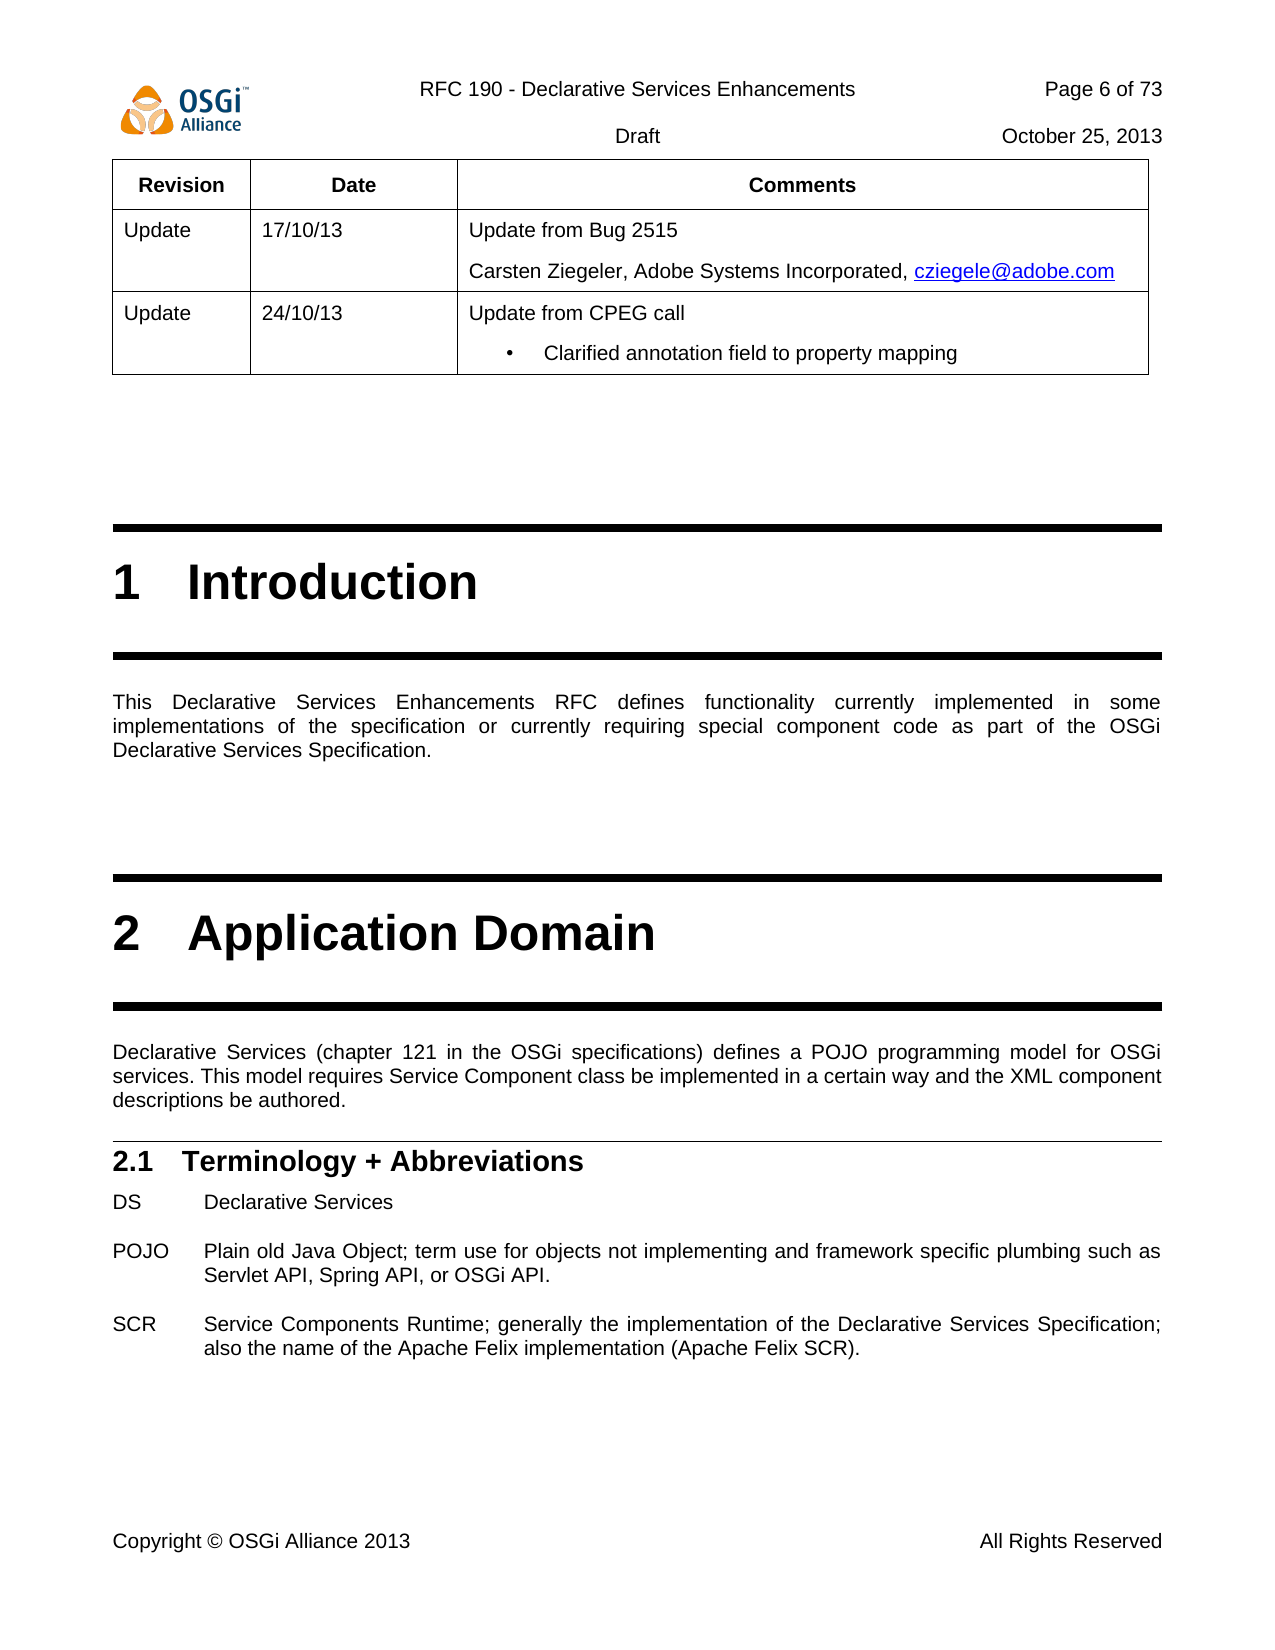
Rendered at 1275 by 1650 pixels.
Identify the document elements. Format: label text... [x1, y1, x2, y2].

table_header Comments [458, 160, 1148, 209]
text This Declarative Services Enhancements RFC defines functionality currently implemented in some implementations of the specification or currently requiring special component code as part of the OSGi Declarative Services Specification. [112, 689, 1162, 761]
subtitle Introduction [112, 525, 1162, 660]
table_cell Update from CPEG call Clarified annotation field to property mapping [458, 292, 1148, 374]
table_cell Update [113, 210, 250, 291]
picture [113, 78, 257, 142]
text POJO Plain old Java Object; term use for objects not implementing and framework specific plumbing such as Servlet API, Spring API, or OSGi API. [112, 1239, 1162, 1287]
table_cell Update [113, 292, 250, 374]
table_cell Update from Bug 2515 Carsten Ziegeler, Adobe Systems Incorporated, cziegele@adobe.com [458, 210, 1148, 291]
subtitle Terminology + Abbreviations [112, 1142, 1162, 1177]
table_cell 17/10/13 [251, 210, 457, 291]
table_cell 24/10/13 [251, 292, 457, 374]
text SCR Service Components Runtime; generally the implementation of the Declarative Services Specification; also the name of the Apache Felix implementation (Apache Felix SCR). [112, 1312, 1162, 1360]
subtitle Application Domain [112, 875, 1162, 1011]
table_header Revision [113, 160, 250, 209]
text Declarative Services (chapter 121 in the OSGi specifications) defines a POJO programming model for OSGi services. This model requires Service Component class be implemented in a certain way and the XML component descriptions be authored. [112, 1040, 1162, 1112]
text DS Declarative Services [112, 1190, 1162, 1214]
table_header Date [251, 160, 457, 209]
